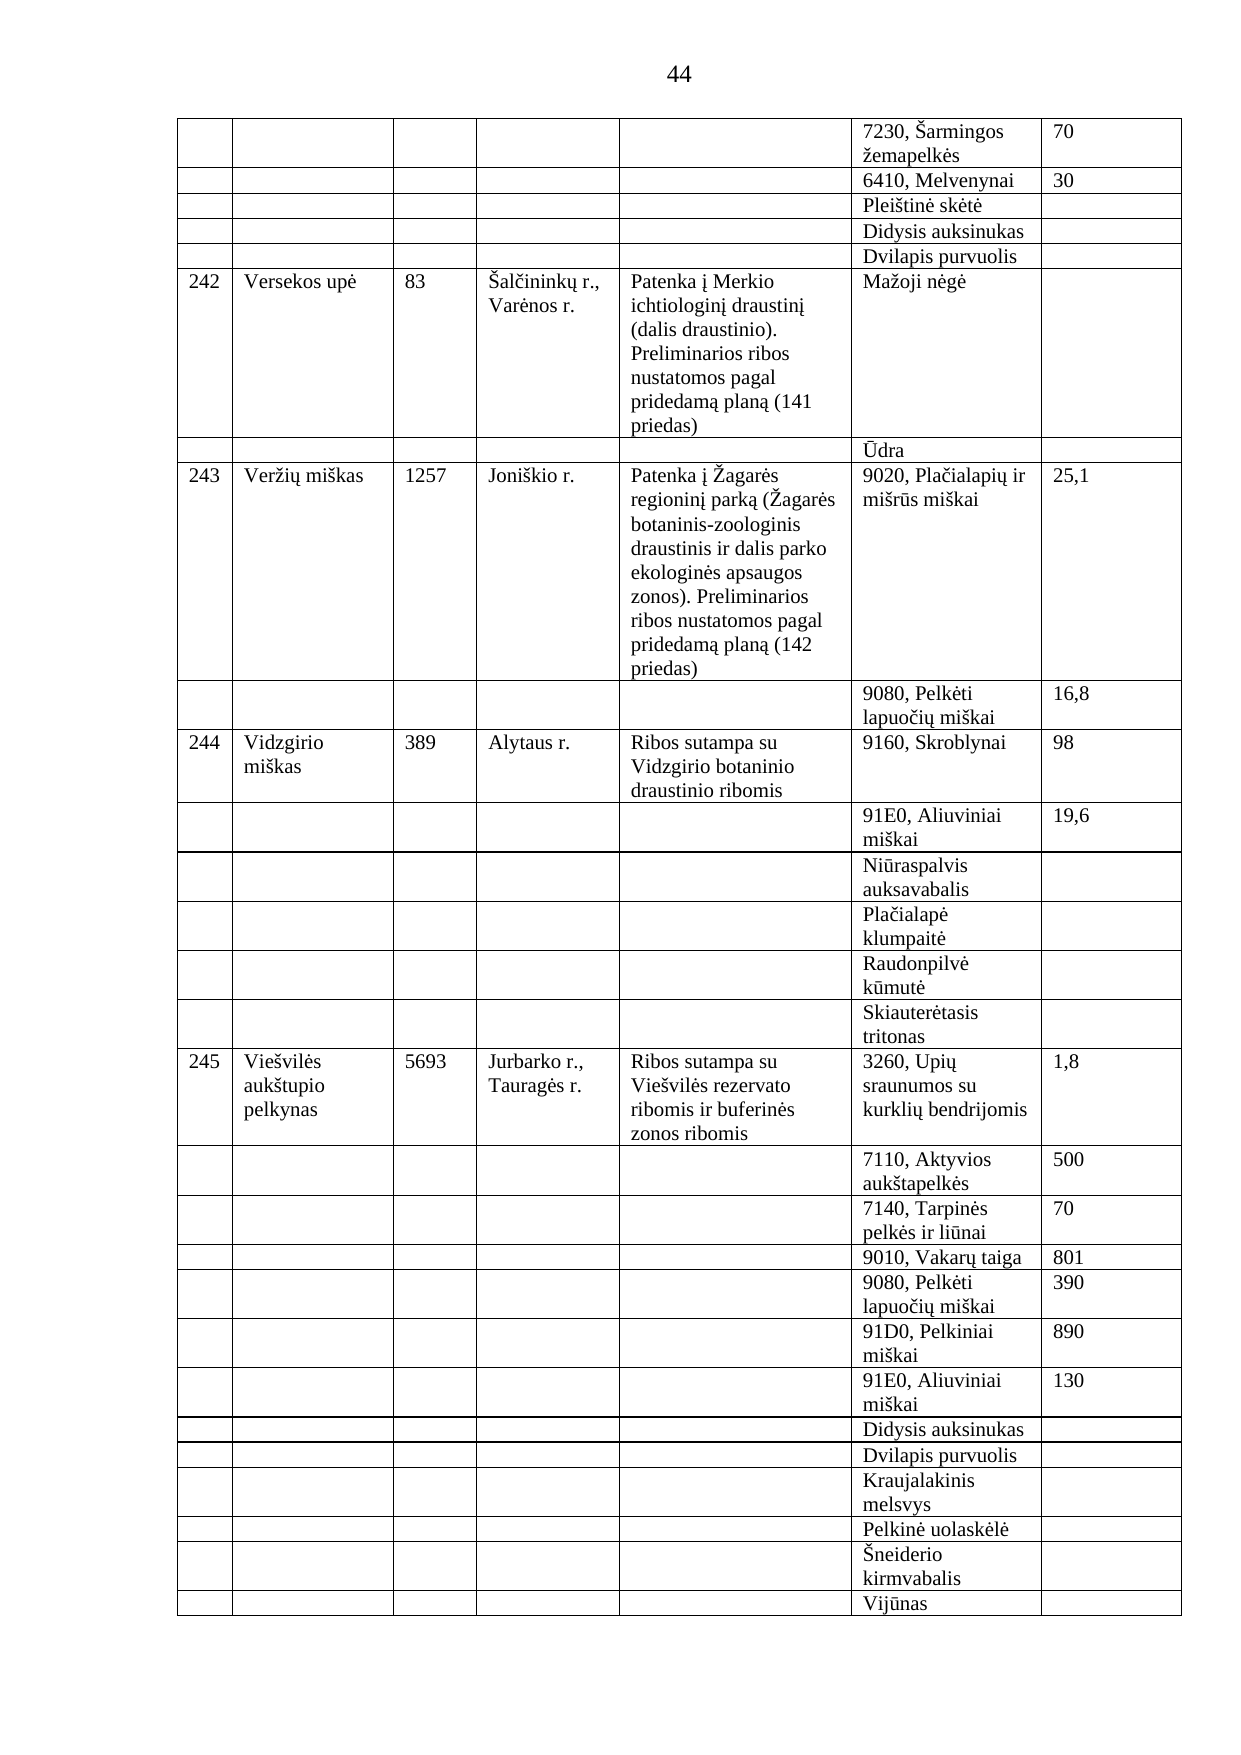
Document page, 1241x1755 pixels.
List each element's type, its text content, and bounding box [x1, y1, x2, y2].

table_cell Vijūnas [852, 1591, 1041, 1615]
table_cell Joniškio r. [477, 463, 619, 680]
table_cell [620, 1270, 851, 1318]
table_cell [233, 803, 393, 851]
table_cell [1042, 219, 1181, 243]
table_cell [178, 1319, 232, 1367]
table_cell [620, 168, 851, 192]
table_cell [1042, 1517, 1181, 1541]
table_cell [394, 1000, 476, 1048]
table_cell [477, 1000, 619, 1048]
table_cell 19,6 [1042, 803, 1181, 851]
table_cell [233, 681, 393, 729]
table_cell [178, 1591, 232, 1615]
table_cell Kraujalakinis melsvys [852, 1468, 1041, 1516]
table_cell [477, 681, 619, 729]
table_cell 9010, Vakarų taiga [852, 1245, 1041, 1269]
table_cell 16,8 [1042, 681, 1181, 729]
table_cell [178, 219, 232, 243]
table_cell [178, 853, 232, 901]
table_cell [233, 1146, 393, 1194]
table_cell [233, 194, 393, 217]
table_cell [477, 219, 619, 243]
table_cell [178, 194, 232, 217]
table_cell [394, 1245, 476, 1269]
table_cell Versekos upė [233, 269, 393, 437]
table_cell [620, 902, 851, 950]
table_cell 5693 [394, 1049, 476, 1145]
table_cell [178, 1418, 232, 1441]
table_cell Ūdra [852, 438, 1041, 462]
table_cell [233, 119, 393, 167]
table_cell 7140, Tarpinės pelkės ir liūnai [852, 1196, 1041, 1244]
table_cell [1042, 1000, 1181, 1048]
table_cell [394, 1368, 476, 1416]
table_cell Šneiderio kirmvabalis [852, 1542, 1041, 1590]
table_cell [394, 194, 476, 217]
table_cell 6410, Melvenynai [852, 168, 1041, 192]
table_cell [178, 438, 232, 462]
table_cell [620, 1443, 851, 1467]
table_cell [477, 1270, 619, 1318]
table_cell [477, 168, 619, 192]
table_cell Plačialapė klumpaitė [852, 902, 1041, 950]
table_cell 70 [1042, 119, 1181, 167]
table_cell [1042, 269, 1181, 437]
table_cell 7110, Aktyvios aukštapelkės [852, 1146, 1041, 1194]
table_cell Patenka į Merkio ichtiologinį draustinį (dalis draustinio). Preliminarios ribos nustatomos pagal pridedamą planą (141 priedas) [620, 269, 851, 437]
table_cell [233, 244, 393, 268]
table_cell [477, 1443, 619, 1467]
table_cell [394, 1443, 476, 1467]
table_cell [394, 438, 476, 462]
table_cell 30 [1042, 168, 1181, 192]
table_cell [233, 951, 393, 999]
table_cell [620, 1542, 851, 1590]
table_cell [394, 853, 476, 901]
table_cell [620, 681, 851, 729]
table_cell [233, 1319, 393, 1367]
table_cell [620, 1000, 851, 1048]
table_cell [620, 1319, 851, 1367]
table_cell [477, 438, 619, 462]
table_cell [178, 681, 232, 729]
table_cell 91E0, Aliuviniai miškai [852, 1368, 1041, 1416]
table_cell [1042, 902, 1181, 950]
table_cell [1042, 1443, 1181, 1467]
table_cell [1042, 951, 1181, 999]
table_cell [394, 951, 476, 999]
table_cell [620, 119, 851, 167]
table_cell 9080, Pelkėti lapuočių miškai [852, 681, 1041, 729]
table_cell [394, 1196, 476, 1244]
table_cell [1042, 1591, 1181, 1615]
table_cell [620, 1368, 851, 1416]
table_cell [477, 194, 619, 217]
table_cell 7230, Šarmingos žemapelkės [852, 119, 1041, 167]
table_cell Mažoji nėgė [852, 269, 1041, 437]
table_cell [620, 219, 851, 243]
table_cell 500 [1042, 1146, 1181, 1194]
table_cell [233, 1270, 393, 1318]
table_cell Jurbarko r., Tauragės r. [477, 1049, 619, 1145]
table_cell [394, 681, 476, 729]
table_cell [178, 1146, 232, 1194]
table_cell [178, 1517, 232, 1541]
table_cell 242 [178, 269, 232, 437]
table_cell [233, 1196, 393, 1244]
table_cell [178, 1270, 232, 1318]
table_cell [620, 951, 851, 999]
table_cell [178, 1468, 232, 1516]
table_cell [394, 902, 476, 950]
table_cell [394, 1146, 476, 1194]
table_cell [620, 244, 851, 268]
table_cell [620, 1468, 851, 1516]
table_cell [620, 853, 851, 901]
table_cell [178, 1196, 232, 1244]
table_cell [178, 1443, 232, 1467]
table_cell [178, 1245, 232, 1269]
table_cell [233, 1468, 393, 1516]
table_cell [394, 244, 476, 268]
table_cell 243 [178, 463, 232, 680]
table_cell [178, 803, 232, 851]
table_cell [178, 902, 232, 950]
table_cell [394, 1517, 476, 1541]
table_cell [477, 1245, 619, 1269]
table_cell [477, 853, 619, 901]
table_cell [477, 1368, 619, 1416]
table_cell [178, 168, 232, 192]
table_cell 9160, Skroblynai [852, 730, 1041, 802]
table_cell [394, 1591, 476, 1615]
table_cell [477, 1418, 619, 1441]
table_cell Pleištinė skėtė [852, 194, 1041, 217]
table_cell [620, 1418, 851, 1441]
table_cell [178, 244, 232, 268]
table_cell [178, 1368, 232, 1416]
table_cell 390 [1042, 1270, 1181, 1318]
table_cell [178, 119, 232, 167]
table_cell [394, 219, 476, 243]
table_cell 130 [1042, 1368, 1181, 1416]
table_cell 9020, Plačialapių ir mišrūs miškai [852, 463, 1041, 680]
table_cell [620, 438, 851, 462]
table_cell [233, 902, 393, 950]
table_cell [394, 168, 476, 192]
table_cell [1042, 438, 1181, 462]
table_cell [178, 1542, 232, 1590]
table_cell Viešvilės aukštupio pelkynas [233, 1049, 393, 1145]
table_cell [233, 853, 393, 901]
table_cell [1042, 244, 1181, 268]
table_cell [477, 1196, 619, 1244]
table_cell [233, 438, 393, 462]
table_cell 91E0, Aliuviniai miškai [852, 803, 1041, 851]
table_cell Vidzgirio miškas [233, 730, 393, 802]
table_cell [394, 803, 476, 851]
table_cell [620, 1591, 851, 1615]
table_cell [620, 1196, 851, 1244]
table_cell Pelkinė uolaskėlė [852, 1517, 1041, 1541]
table_cell [620, 1517, 851, 1541]
table_cell Patenka į Žagarės regioninį parką (Žagarės botaninis-zoologinis draustinis ir dalis parko ekologinės apsaugos zonos). Preliminarios ribos nustatomos pagal pridedamą planą (142 priedas) [620, 463, 851, 680]
table_cell Veržių miškas [233, 463, 393, 680]
table_cell [477, 1146, 619, 1194]
table_cell 91D0, Pelkiniai miškai [852, 1319, 1041, 1367]
table_cell [477, 803, 619, 851]
table_cell [620, 194, 851, 217]
table_cell [394, 1542, 476, 1590]
table_cell Alytaus r. [477, 730, 619, 802]
table_cell [394, 119, 476, 167]
table_cell [394, 1270, 476, 1318]
table_cell [233, 168, 393, 192]
table_cell 801 [1042, 1245, 1181, 1269]
table_cell 1,8 [1042, 1049, 1181, 1145]
table_cell [178, 1000, 232, 1048]
table_cell Dvilapis purvuolis [852, 244, 1041, 268]
table_cell [394, 1418, 476, 1441]
table_cell [1042, 194, 1181, 217]
table_cell [1042, 1468, 1181, 1516]
table_cell 890 [1042, 1319, 1181, 1367]
table_cell [233, 219, 393, 243]
table_cell [477, 1517, 619, 1541]
table_cell Ribos sutampa su Vidzgirio botaninio draustinio ribomis [620, 730, 851, 802]
table_cell [620, 1146, 851, 1194]
table_cell Didysis auksinukas [852, 219, 1041, 243]
table_cell [477, 1319, 619, 1367]
table_cell [233, 1517, 393, 1541]
table_cell [477, 902, 619, 950]
table_cell [477, 244, 619, 268]
table_cell Skiauterėtasis tritonas [852, 1000, 1041, 1048]
table_cell [233, 1000, 393, 1048]
table_cell [477, 1591, 619, 1615]
table_cell 25,1 [1042, 463, 1181, 680]
table_cell [620, 803, 851, 851]
table_cell 1257 [394, 463, 476, 680]
table_cell Ribos sutampa su Viešvilės rezervato ribomis ir buferinės zonos ribomis [620, 1049, 851, 1145]
table_cell 83 [394, 269, 476, 437]
table_cell 98 [1042, 730, 1181, 802]
table_cell [233, 1368, 393, 1416]
table_cell Šalčininkų r., Varėnos r. [477, 269, 619, 437]
table_cell [233, 1245, 393, 1269]
table_cell Niūraspalvis auksavabalis [852, 853, 1041, 901]
table_cell 3260, Upių sraunumos su kurklių bendrijomis [852, 1049, 1041, 1145]
table_cell Dvilapis purvuolis [852, 1443, 1041, 1467]
table_cell [1042, 1418, 1181, 1441]
table_cell [477, 951, 619, 999]
table_cell [394, 1468, 476, 1516]
table_cell [1042, 853, 1181, 901]
table_cell 389 [394, 730, 476, 802]
table_cell 245 [178, 1049, 232, 1145]
table_cell 70 [1042, 1196, 1181, 1244]
table_cell [178, 951, 232, 999]
table_cell [477, 1468, 619, 1516]
table_cell [233, 1591, 393, 1615]
table_cell [233, 1542, 393, 1590]
table_cell 9080, Pelkėti lapuočių miškai [852, 1270, 1041, 1318]
table_cell [477, 1542, 619, 1590]
table_cell [477, 119, 619, 167]
table_cell Raudonpilvė kūmutė [852, 951, 1041, 999]
table_cell [233, 1443, 393, 1467]
table_cell Didysis auksinukas [852, 1418, 1041, 1441]
table_cell [1042, 1542, 1181, 1590]
table_cell [233, 1418, 393, 1441]
table_cell 244 [178, 730, 232, 802]
table_cell [394, 1319, 476, 1367]
table_cell [620, 1245, 851, 1269]
